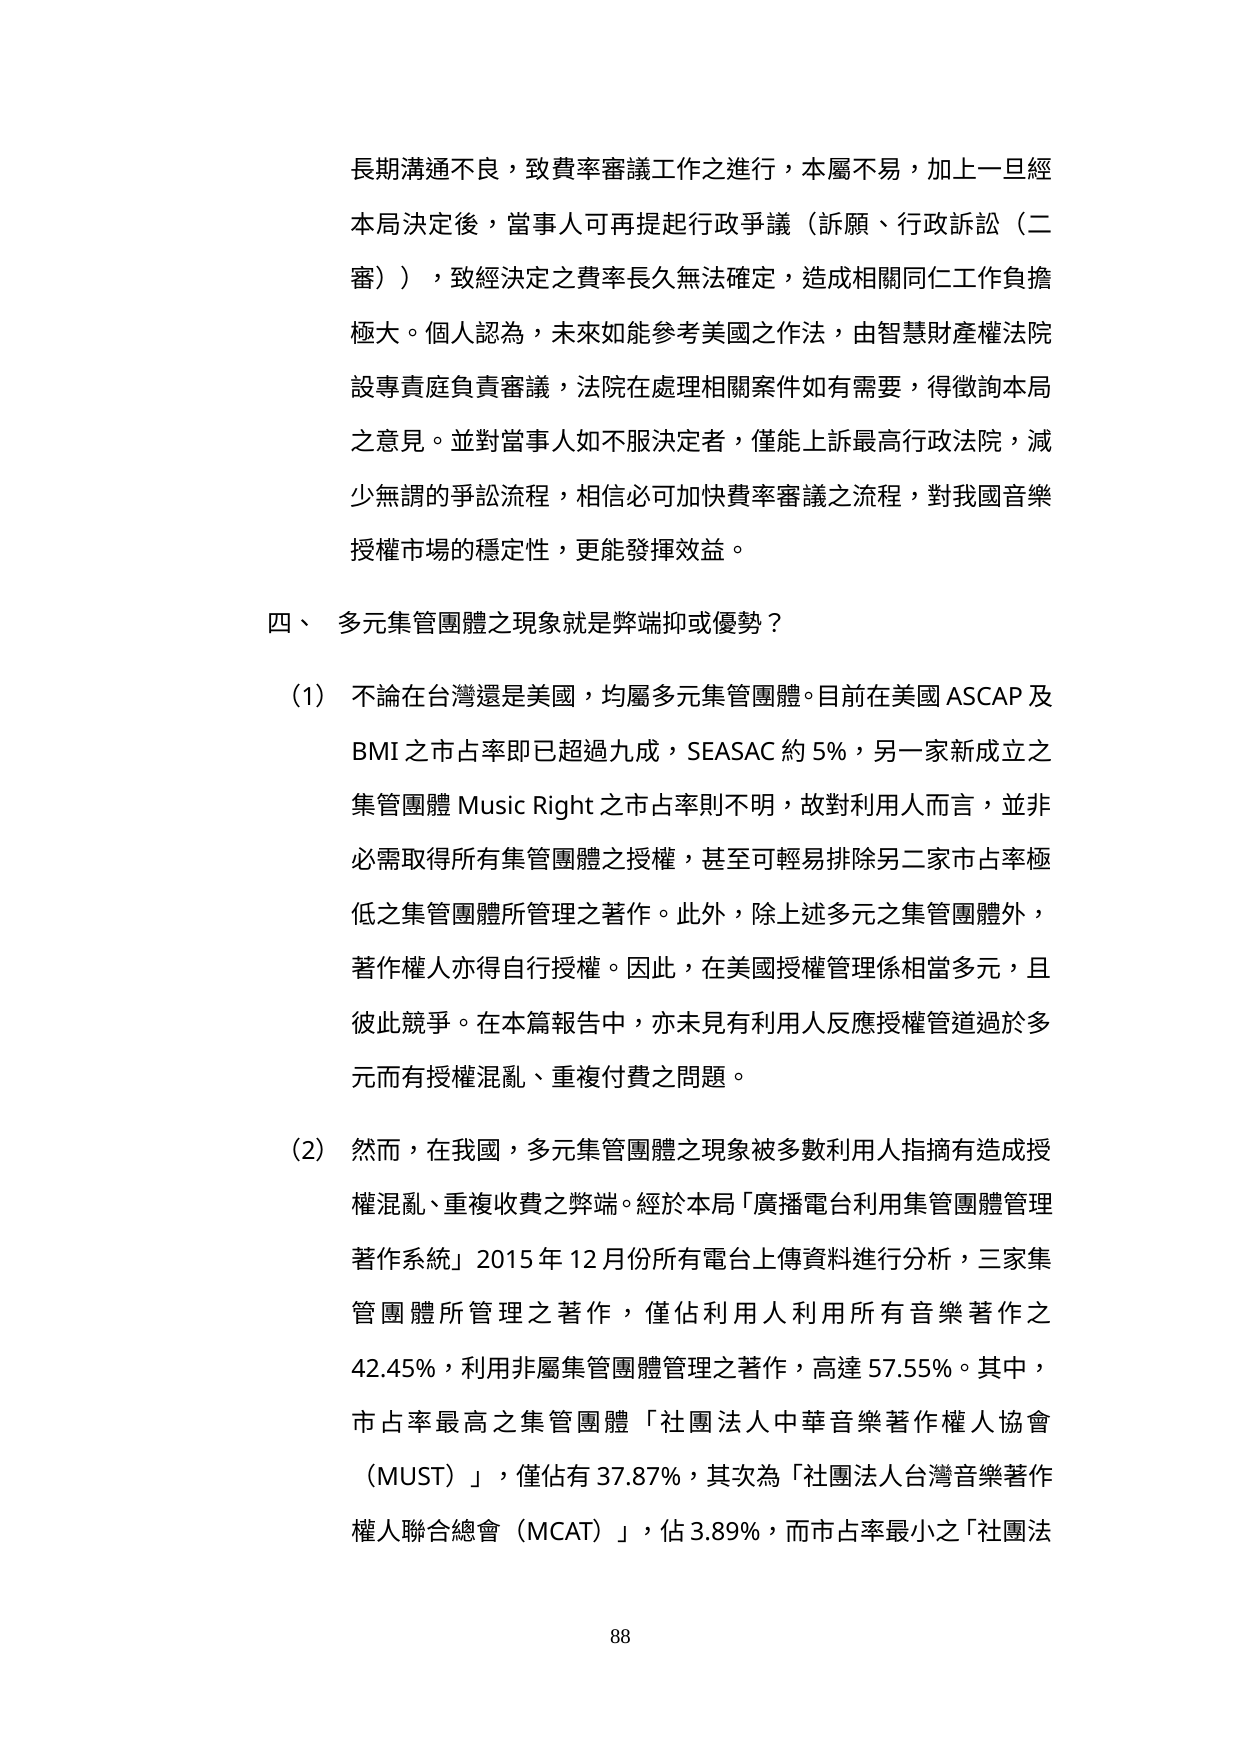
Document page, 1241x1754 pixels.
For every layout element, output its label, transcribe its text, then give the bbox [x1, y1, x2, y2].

list 多元集管團體之現象就是弊端抑或優勢？ [267, 604, 1053, 640]
list 然而，在我國，多元集管團體之現象被多數利用人指摘有造成授權混亂、重複收費之弊端。經於本局「廣播電台利用集管團體管理著作系統」2015年12月份所有電台上傳資料進行分析，三家集管團體所管理之著作，僅佔利用人利用所有音樂著作之42.45%，利用非屬集管團體管理之著作，高達57.55%。其中，市占率最高之集管團體「社團法人中華音樂著作權人協會（MUST）」，僅佔有37.87%，其次為「社團法人台灣音樂著作權人聯合總會（MCAT）」，佔3.89%，而市占率最小之「社團法 [276, 1131, 1053, 1547]
list 不論在台灣還是美國，均屬多元集管團體。目前在美國ASCAP及BMI之市占率即已超過九成，SEASAC約5%，另一家新成立之集管團體Music Right之市占率則不明，故對利用人而言，並非必需取得所有集管團體之授權，甚至可輕易排除另二家市占率極低之集管團體所管理之著作。此外，除上述多元之集管團體外，著作權人亦得自行授權。因此，在美國授權管理係相當多元，且彼此競爭。在本篇報告中，亦未見有利用人反應授權管道過於多元而有授權混亂、重複付費之問題。 [276, 677, 1053, 1094]
list 長期溝通不良，致費率審議工作之進行，本屬不易，加上一旦經本局決定後，當事人可再提起行政爭議（訴願、行政訴訟（二審）），致經決定之費率長久無法確定，造成相關同仁工作負擔極大。個人認為，未來如能參考美國之作法，由智慧財產權法院設專責庭負責審議，法院在處理相關案件如有需要，得徵詢本局之意見。並對當事人如不服決定者，僅能上訴最高行政法院，減少無謂的爭訟流程，相信必可加快費率審議之流程，對我國音樂授權市場的穩定性，更能發揮效益。 [275, 150, 1053, 567]
